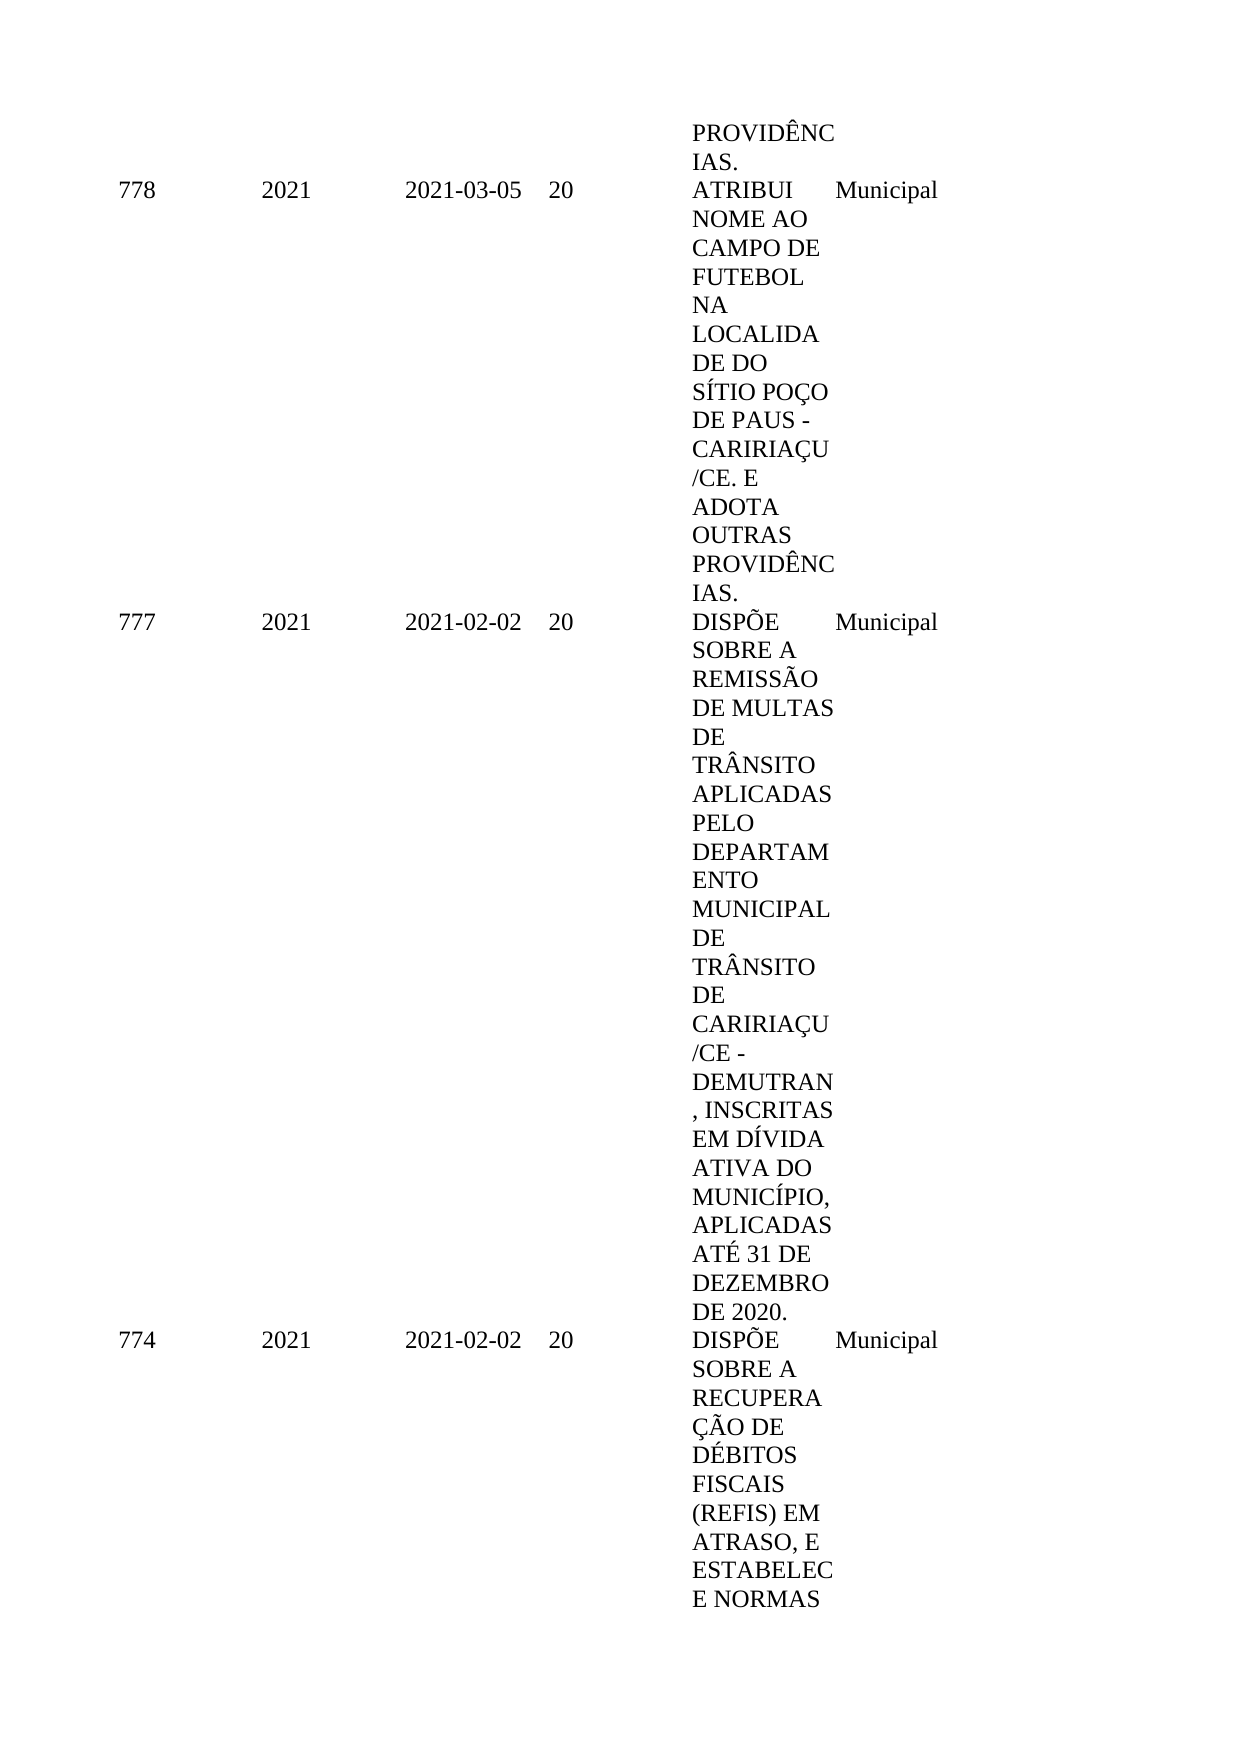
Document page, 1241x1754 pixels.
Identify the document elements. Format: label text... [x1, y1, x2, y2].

table_cell [979, 607, 1122, 1326]
table_cell 2021 [261, 607, 405, 1326]
table_cell [405, 118, 548, 176]
table_cell [548, 118, 692, 176]
table_cell [979, 118, 1122, 176]
table_cell 2021-02-02 [405, 607, 548, 1326]
table_cell [835, 118, 979, 176]
table_cell 2021-02-02 [405, 1326, 548, 1613]
table_cell 778 [118, 176, 261, 607]
table_cell Municipal [835, 1326, 979, 1613]
table_cell 2021 [261, 176, 405, 607]
table_cell [118, 118, 261, 176]
table_cell DISPÕE SOBRE A RECUPERAÇÃO DE DÉBITOS FISCAIS (REFIS) EM ATRASO, E ESTABELECE NORMAS [692, 1326, 835, 1613]
table_cell [979, 1326, 1122, 1613]
table_cell DISPÕE SOBRE A REMISSÃO DE MULTAS DE TRÂNSITO APLICADAS PELO DEPARTAMENTO MUNICIPAL DE TRÂNSITO DE CARIRIAÇU/CE - DEMUTRAN, INSCRITAS EM DÍVIDA ATIVA DO MUNICÍPIO, APLICADAS ATÉ 31 DE DEZEMBRO DE 2020. [692, 607, 835, 1326]
table_cell 20 [548, 176, 692, 607]
table_cell ATRIBUI NOME AO CAMPO DE FUTEBOL NA LOCALIDADE DO SÍTIO POÇO DE PAUS - CARIRIAÇU/CE. E ADOTA OUTRAS PROVIDÊNCIAS. [692, 176, 835, 607]
table_cell 20 [548, 1326, 692, 1613]
table_cell Municipal [835, 607, 979, 1326]
table_cell PROVIDÊNCIAS. [692, 118, 835, 176]
table_cell 777 [118, 607, 261, 1326]
table_cell 774 [118, 1326, 261, 1613]
table_cell [261, 118, 405, 176]
table_cell 2021-03-05 [405, 176, 548, 607]
table_cell Municipal [835, 176, 979, 607]
table_cell [979, 176, 1122, 607]
table_cell 20 [548, 607, 692, 1326]
table_cell 2021 [261, 1326, 405, 1613]
